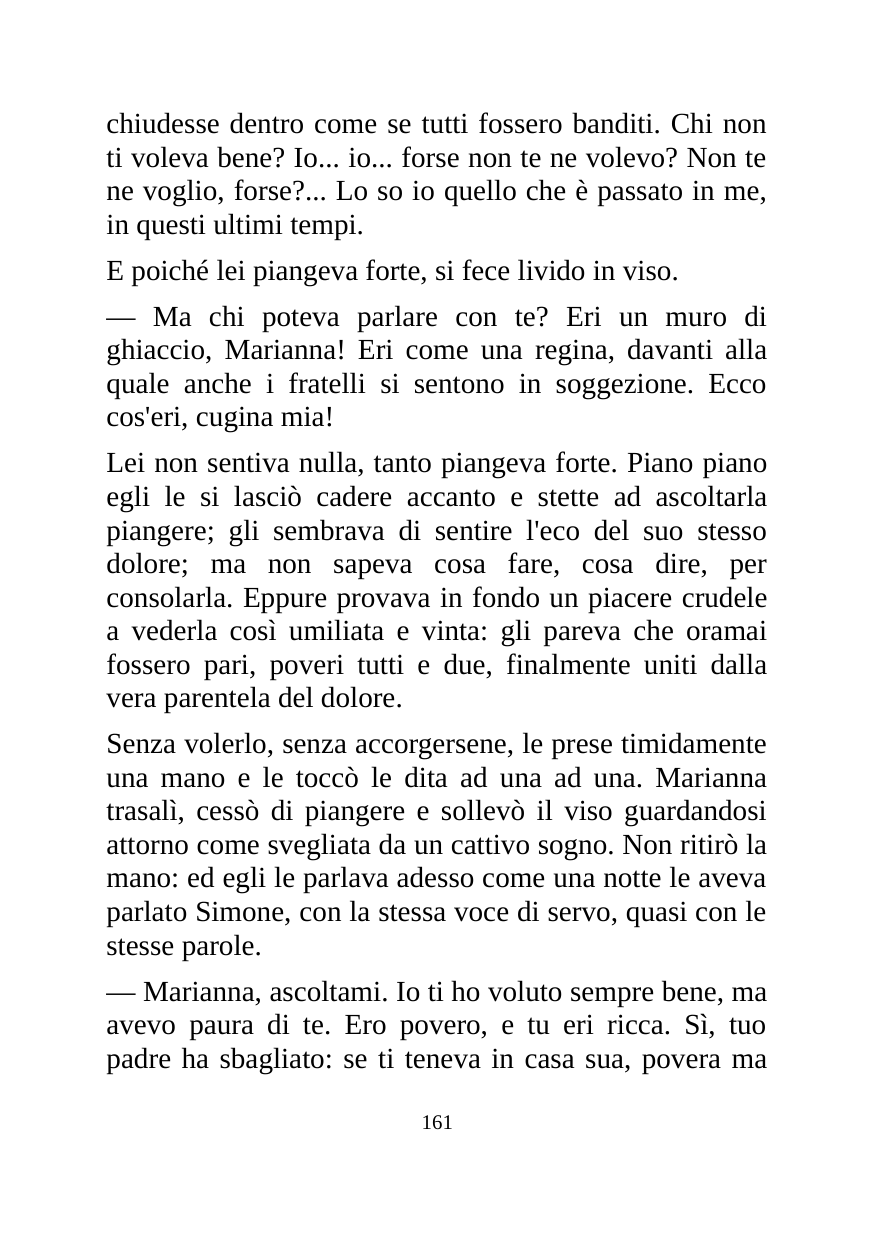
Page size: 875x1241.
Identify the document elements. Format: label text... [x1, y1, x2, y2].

text Senza volerlo, senza accorgersene, le prese timidamente una mano e le toccò le dita ad una ad una. Marianna trasalì, cessò di piangere e sollevò il viso guardandosi attorno come svegliata da un cattivo sogno. Non ritirò la mano: ed egli le parlava adesso come una notte le aveva parlato Simone, con la stessa voce di servo, quasi con le stesse parole. [106, 726, 768, 961]
text Lei non sentiva nulla, tanto piangeva forte. Piano piano egli le si lasciò cadere accanto e stette ad ascoltarla piangere; gli sembrava di sentire l'eco del suo stesso dolore; ma non sapeva cosa fare, cosa dire, per consolarla. Eppure provava in fondo un piacere crudele a vederla così umiliata e vinta: gli pareva che oramai fossero pari, poveri tutti e due, finalmente uniti dalla vera parentela del dolore. [106, 446, 768, 714]
text — Ma chi poteva parlare con te? Eri un muro di ghiaccio, Marianna! Eri come una regina, davanti alla quale anche i fratelli si sentono in soggezione. Ecco cos'eri, cugina mia! [106, 299, 768, 433]
text — Marianna, ascoltami. Io ti ho voluto sempre bene, ma avevo paura di te. Ero povero, e tu eri ricca. Sì, tuo padre ha sbagliato: se ti teneva in casa sua, povera ma [106, 974, 768, 1074]
text chiudesse dentro come se tutti fossero banditi. Chi non ti voleva bene? Io... io... forse non te ne volevo? Non te ne voglio, forse?... Lo so io quello che è passato in me, in questi ultimi tempi. [106, 106, 768, 240]
text E poiché lei piangeva forte, si fece livido in viso. [106, 253, 768, 286]
